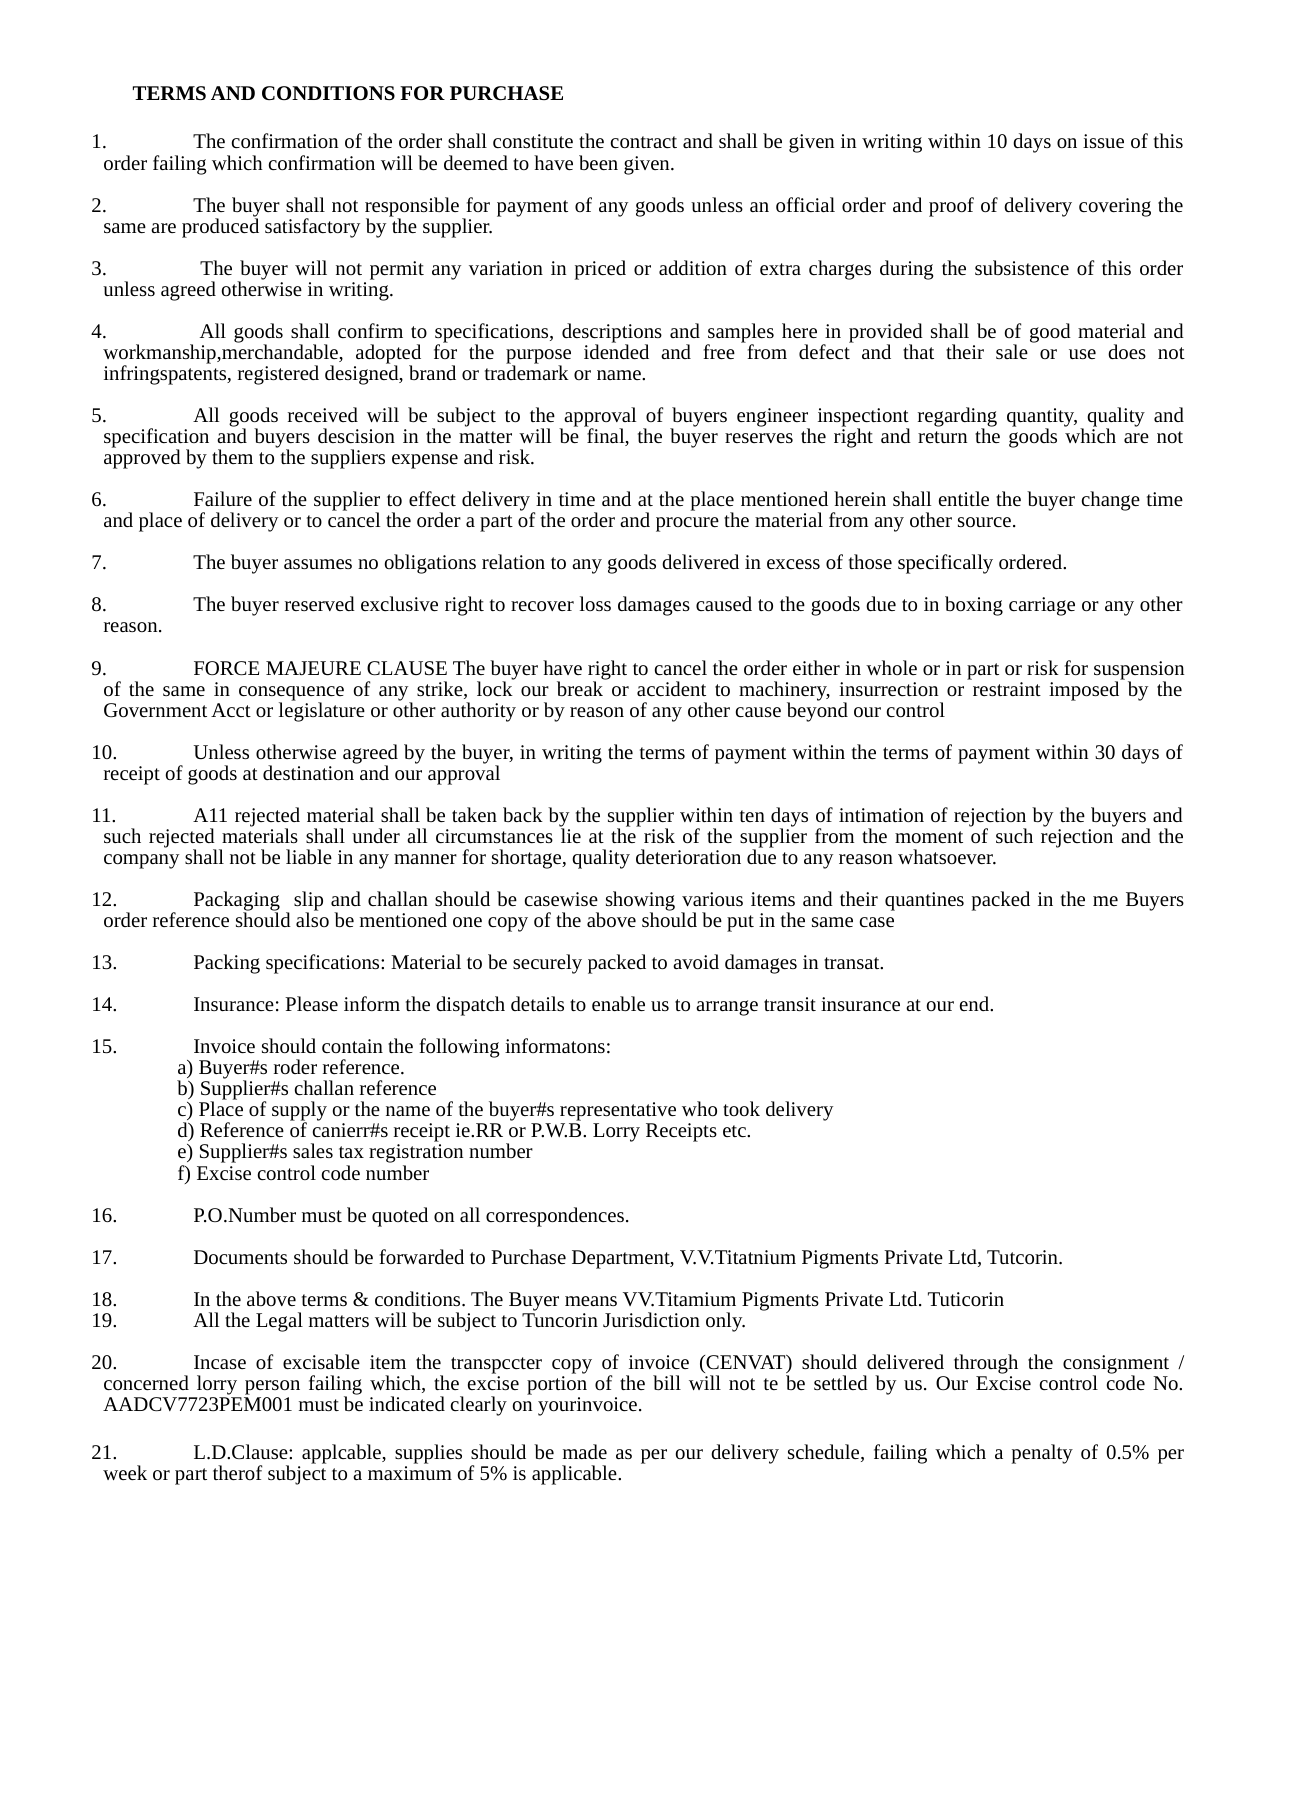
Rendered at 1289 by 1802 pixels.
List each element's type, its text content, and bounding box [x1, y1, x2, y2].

list A11 rejected material shall be taken back by the supplier within ten days of intimation of rejection by the buyers and such rejected materials shall under all circumstances lie at the risk of the supplier from the moment of such rejection and the company shall not be liable in any manner for shortage, quality deterioration due to any reason whatsoever. [91, 805, 1185, 868]
list Failure of the supplier to effect delivery in time and at the place mentioned herein shall entitle the buyer change time and place of delivery or to cancel the order a part of the order and procure the material from any other source. [91, 490, 1185, 532]
list FORCE MAJEURE CLAUSE The buyer have right to cancel the order either in whole or in part or risk for suspension of the same in consequence of any strike, lock our break or accident to machinery, insurrection or restraint imposed by the Government Acct or legislature or other authority or by reason of any other cause beyond our control [91, 658, 1185, 721]
list The buyer reserved exclusive right to recover loss damages caused to the goods due to in boxing carriage or any other reason. [91, 595, 1185, 637]
list The buyer will not permit any variation in priced or addition of extra charges during the subsistence of this order unless agreed otherwise in writing. [91, 258, 1185, 300]
list Documents should be forwarded to Purchase Department, V.V.Titatnium Pigments Private Ltd, Tutcorin. [91, 1247, 1185, 1268]
list Invoice should contain the following informatons: [91, 1037, 1185, 1058]
list L.D.Clause: applcable, supplies should be made as per our delivery schedule, failing which a penalty of 0.5% per week or part therof subject to a maximum of 5% is applicable. [91, 1443, 1185, 1485]
list P.O.Number must be quoted on all correspondences. [91, 1205, 1185, 1226]
list a) Buyer#s roder reference. [91, 1058, 1185, 1079]
list In the above terms & conditions. The Buyer means VV.Titamium Pigments Private Ltd. Tuticorin [91, 1289, 1185, 1310]
list Incase of excisable item the transpccter copy of invoice (CENVAT) should delivered through the consignment / concerned lorry person failing which, the excise portion of the bill will not te be settled by us. Our Excise control code No. AADCV7723PEM001 must be indicated clearly on yourinvoice. [91, 1352, 1185, 1416]
list c) Place of supply or the name of the buyer#s representative who took delivery [91, 1100, 1185, 1121]
list b) Supplier#s challan reference [91, 1079, 1185, 1100]
list f) Excise control code number [91, 1163, 1185, 1184]
list All goods shall confirm to specifications, descriptions and samples here in provided shall be of good material and workmanship,merchandable, adopted for the purpose idended and free from defect and that their sale or use does not infringspatents, registered designed, brand or trademark or name. [91, 321, 1185, 384]
list All goods received will be subject to the approval of buyers engineer inspectiont regarding quantity, quality and specification and buyers descision in the matter will be final, the buyer reserves the right and return the goods which are not approved by them to the suppliers expense and risk. [91, 406, 1185, 469]
list All the Legal matters will be subject to Tuncorin Jurisdiction only. [91, 1310, 1185, 1331]
list Unless otherwise agreed by the buyer, in writing the terms of payment within the terms of payment within 30 days of receipt of goods at destination and our approval [91, 742, 1185, 784]
list d) Reference of canierr#s receipt ie.RR or P.W.B. Lorry Receipts etc. [91, 1121, 1185, 1142]
list The buyer assumes no obligations relation to any goods delivered in excess of those specifically ordered. [91, 553, 1185, 574]
list e) Supplier#s sales tax registration number [91, 1142, 1185, 1163]
text TERMS AND CONDITIONS FOR PURCHASE [91, 84, 1185, 105]
list The buyer shall not responsible for payment of any goods unless an official order and proof of delivery covering the same are produced satisfactory by the supplier. [91, 195, 1185, 237]
list Packing specifications: Material to be securely packed to avoid damages in transat. [91, 953, 1185, 974]
list Packaging slip and challan should be casewise showing various items and their quantines packed in the me Buyers order reference should also be mentioned one copy of the above should be put in the same case [91, 889, 1185, 932]
list Insurance: Please inform the dispatch details to enable us to arrange transit insurance at our end. [91, 995, 1185, 1016]
list The confirmation of the order shall constitute the contract and shall be given in writing within 10 days on issue of this order failing which confirmation will be deemed to have been given. [91, 132, 1185, 174]
